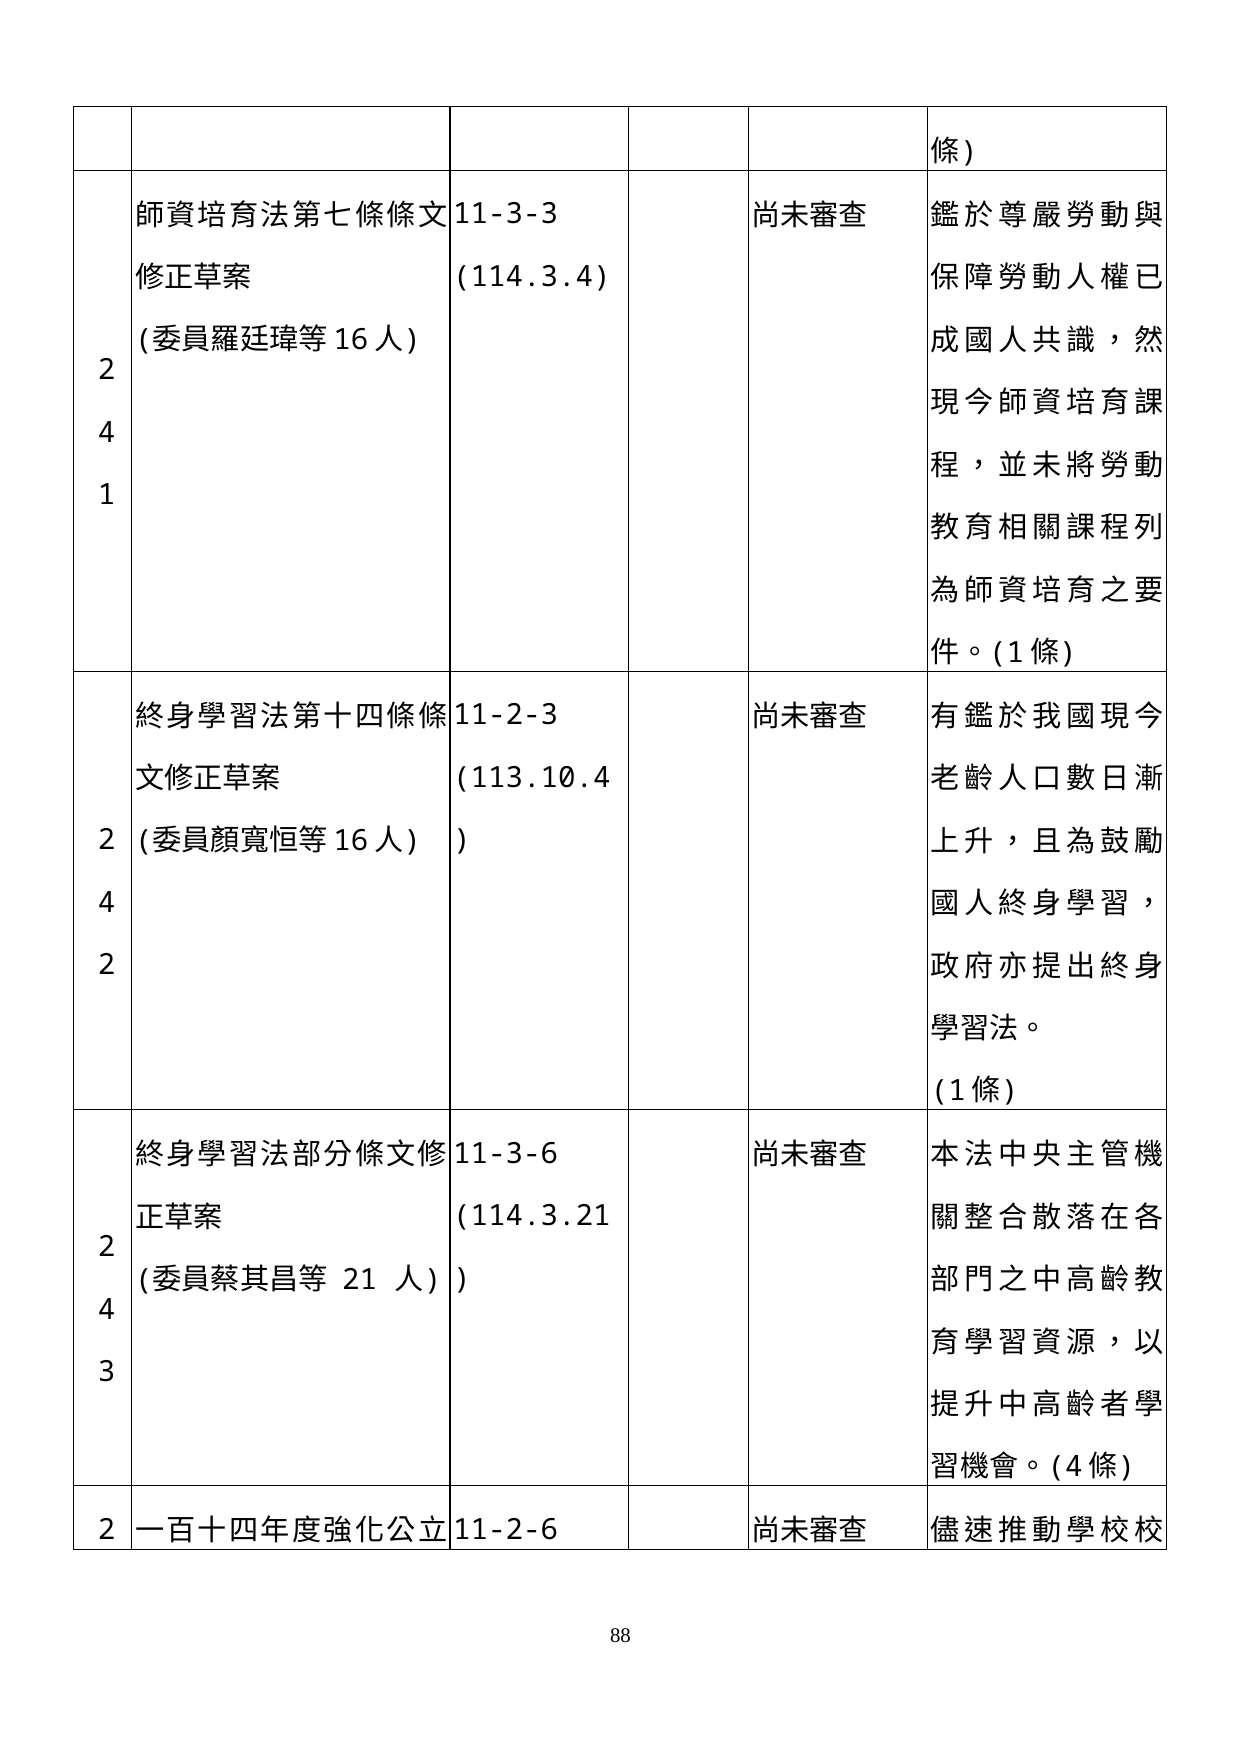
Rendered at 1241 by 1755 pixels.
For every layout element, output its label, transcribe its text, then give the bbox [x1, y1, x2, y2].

table_cell 終身學習法部分條文修正草案 (委員蔡其昌等 21 人) [132, 1110, 449, 1485]
table_cell 有鑑於我國現今老齡人口數日漸上升，且為鼓勵國人終身學習，政府亦提出終身學習法。 (1條) [928, 672, 1166, 1109]
table_cell [749, 107, 927, 169]
table_cell 尚未審查 [749, 672, 927, 1109]
table_cell 本法中央主管機關整合散落在各部門之中高齡教育學習資源，以提升中高齡者學習機會。(4條) [928, 1110, 1166, 1485]
table_cell 條) [928, 107, 1166, 169]
table_cell [629, 107, 748, 169]
table_cell 11-3-3 (114.3.4) [451, 171, 628, 671]
table_cell [74, 1486, 131, 1549]
table_cell 師資培育法第七條條文修正草案 (委員羅廷瑋等16人) [132, 171, 449, 671]
table_cell [629, 1486, 748, 1549]
table_cell [132, 107, 449, 169]
table_cell [74, 171, 131, 671]
table_cell 一百十四年度強化公立 [132, 1486, 449, 1549]
table_cell [74, 107, 131, 169]
table_cell 終身學習法第十四條條文修正草案 (委員顏寬恒等16人) [132, 672, 449, 1109]
table_cell [74, 1110, 131, 1485]
table_cell [629, 171, 748, 671]
table_cell 尚未審查 [749, 171, 927, 671]
table_cell [629, 672, 748, 1109]
table_cell 鑑於尊嚴勞動與保障勞動人權已成國人共識，然現今師資培育課程，並未將勞動教育相關課程列為師資培育之要件。(1條) [928, 171, 1166, 671]
table_cell [74, 672, 131, 1109]
table_cell [451, 107, 628, 169]
table_cell 11-3-6 (114.3.21) [451, 1110, 628, 1485]
table_cell 尚未審查 [749, 1110, 927, 1485]
table_cell [629, 1110, 748, 1485]
table_cell 11-2-3 (113.10.4) [451, 672, 628, 1109]
table_cell 儘速推動學校校 [928, 1486, 1166, 1549]
table_cell 尚未審查 [749, 1486, 927, 1549]
table_cell 11-2-6 [451, 1486, 628, 1549]
